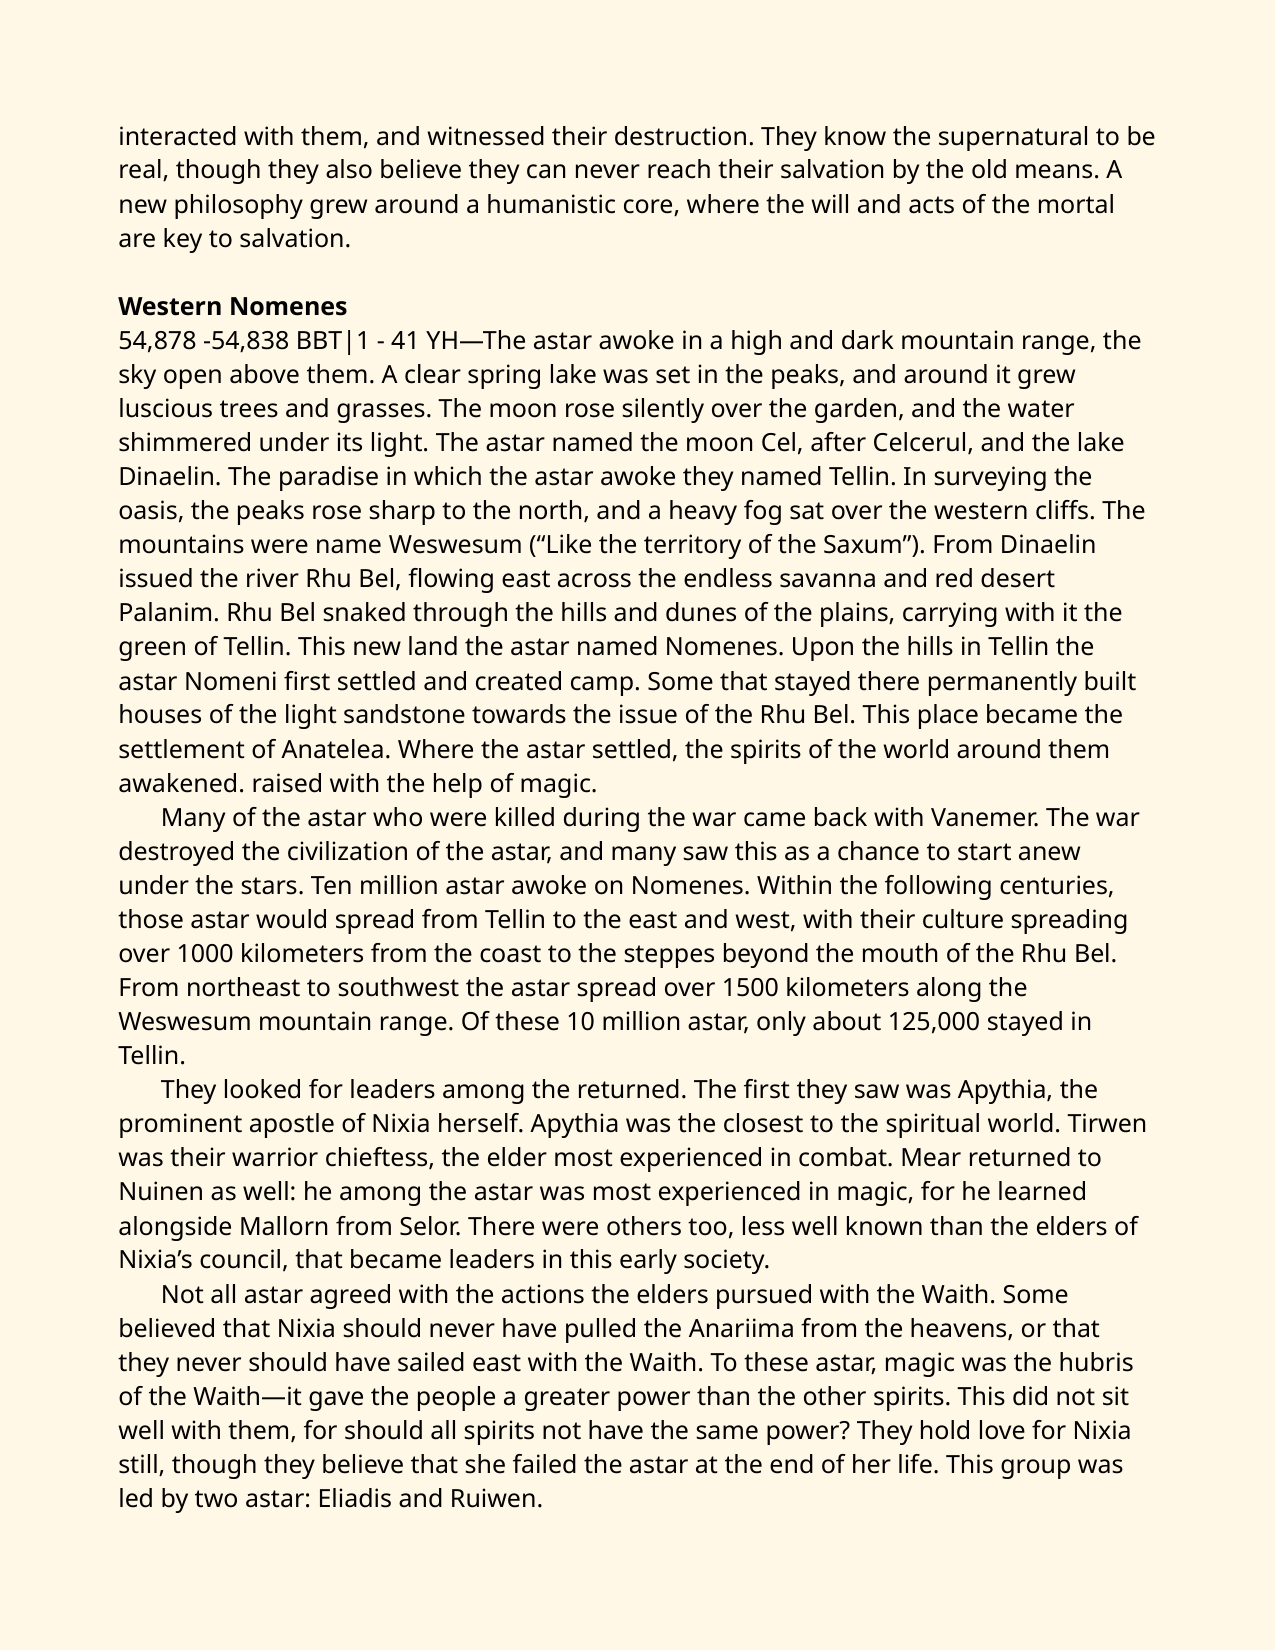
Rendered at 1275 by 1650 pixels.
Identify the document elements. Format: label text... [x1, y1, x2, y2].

text interacted with them, and witnessed their destruction. They know the supernatural to be real, though they also believe they can never reach their salvation by the old means. A new philosophy grew around a humanistic core, where the will and acts of the mortal are key to salvation. [118, 118, 1157, 254]
text They looked for leaders among the returned. The first they saw was Apythia, the prominent apostle of Nixia herself. Apythia was the closest to the spiritual world. Tirwen was their warrior chieftess, the elder most experienced in combat. Mear returned to Nuinen as well: he among the astar was most experienced in magic, for he learned alongside Mallorn from Selor. There were others too, less well known than the elders of Nixia’s council, that became leaders in this early society. [118, 1072, 1157, 1276]
text 54,878 -54,838 BBT|1 - 41 YH—The astar awoke in a high and dark mountain range, the sky open above them. A clear spring lake was set in the peaks, and around it grew luscious trees and grasses. The moon rose silently over the garden, and the water shimmered under its light. The astar named the moon Cel, after Celcerul, and the lake Dinaelin. The paradise in which the astar awoke they named Tellin. In surveying the oasis, the peaks rose sharp to the north, and a heavy fog sat over the western cliffs. The mountains were name Weswesum (“Like the territory of the Saxum”). From Dinaelin issued the river Rhu Bel, flowing east across the endless savanna and red desert Palanim. Rhu Bel snaked through the hills and dunes of the plains, carrying with it the green of Tellin. This new land the astar named Nomenes. Upon the hills in Tellin the astar Nomeni first settled and created camp. Some that stayed there permanently built houses of the light sandstone towards the issue of the Rhu Bel. This place became the settlement of Anatelea. Where the astar settled, the spirits of the world around them awakened. raised with the help of magic. [118, 322, 1157, 799]
text Western Nomenes [118, 288, 1157, 322]
text Many of the astar who were killed during the war came back with Vanemer. The war destroyed the civilization of the astar, and many saw this as a chance to start anew under the stars. Ten million astar awoke on Nomenes. Within the following centuries, those astar would spread from Tellin to the east and west, with their culture spreading over 1000 kilometers from the coast to the steppes beyond the mouth of the Rhu Bel. From northeast to southwest the astar spread over 1500 kilometers along the Weswesum mountain range. Of these 10 million astar, only about 125,000 stayed in Tellin. [118, 799, 1157, 1072]
text Not all astar agreed with the actions the elders pursued with the Waith. Some believed that Nixia should never have pulled the Anariima from the heavens, or that they never should have sailed east with the Waith. To these astar, magic was the hubris of the Waith—it gave the people a greater power than the other spirits. This did not sit well with them, for should all spirits not have the same power? They hold love for Nixia still, though they believe that she failed the astar at the end of her life. This group was led by two astar: Eliadis and Ruiwen. [118, 1276, 1157, 1515]
